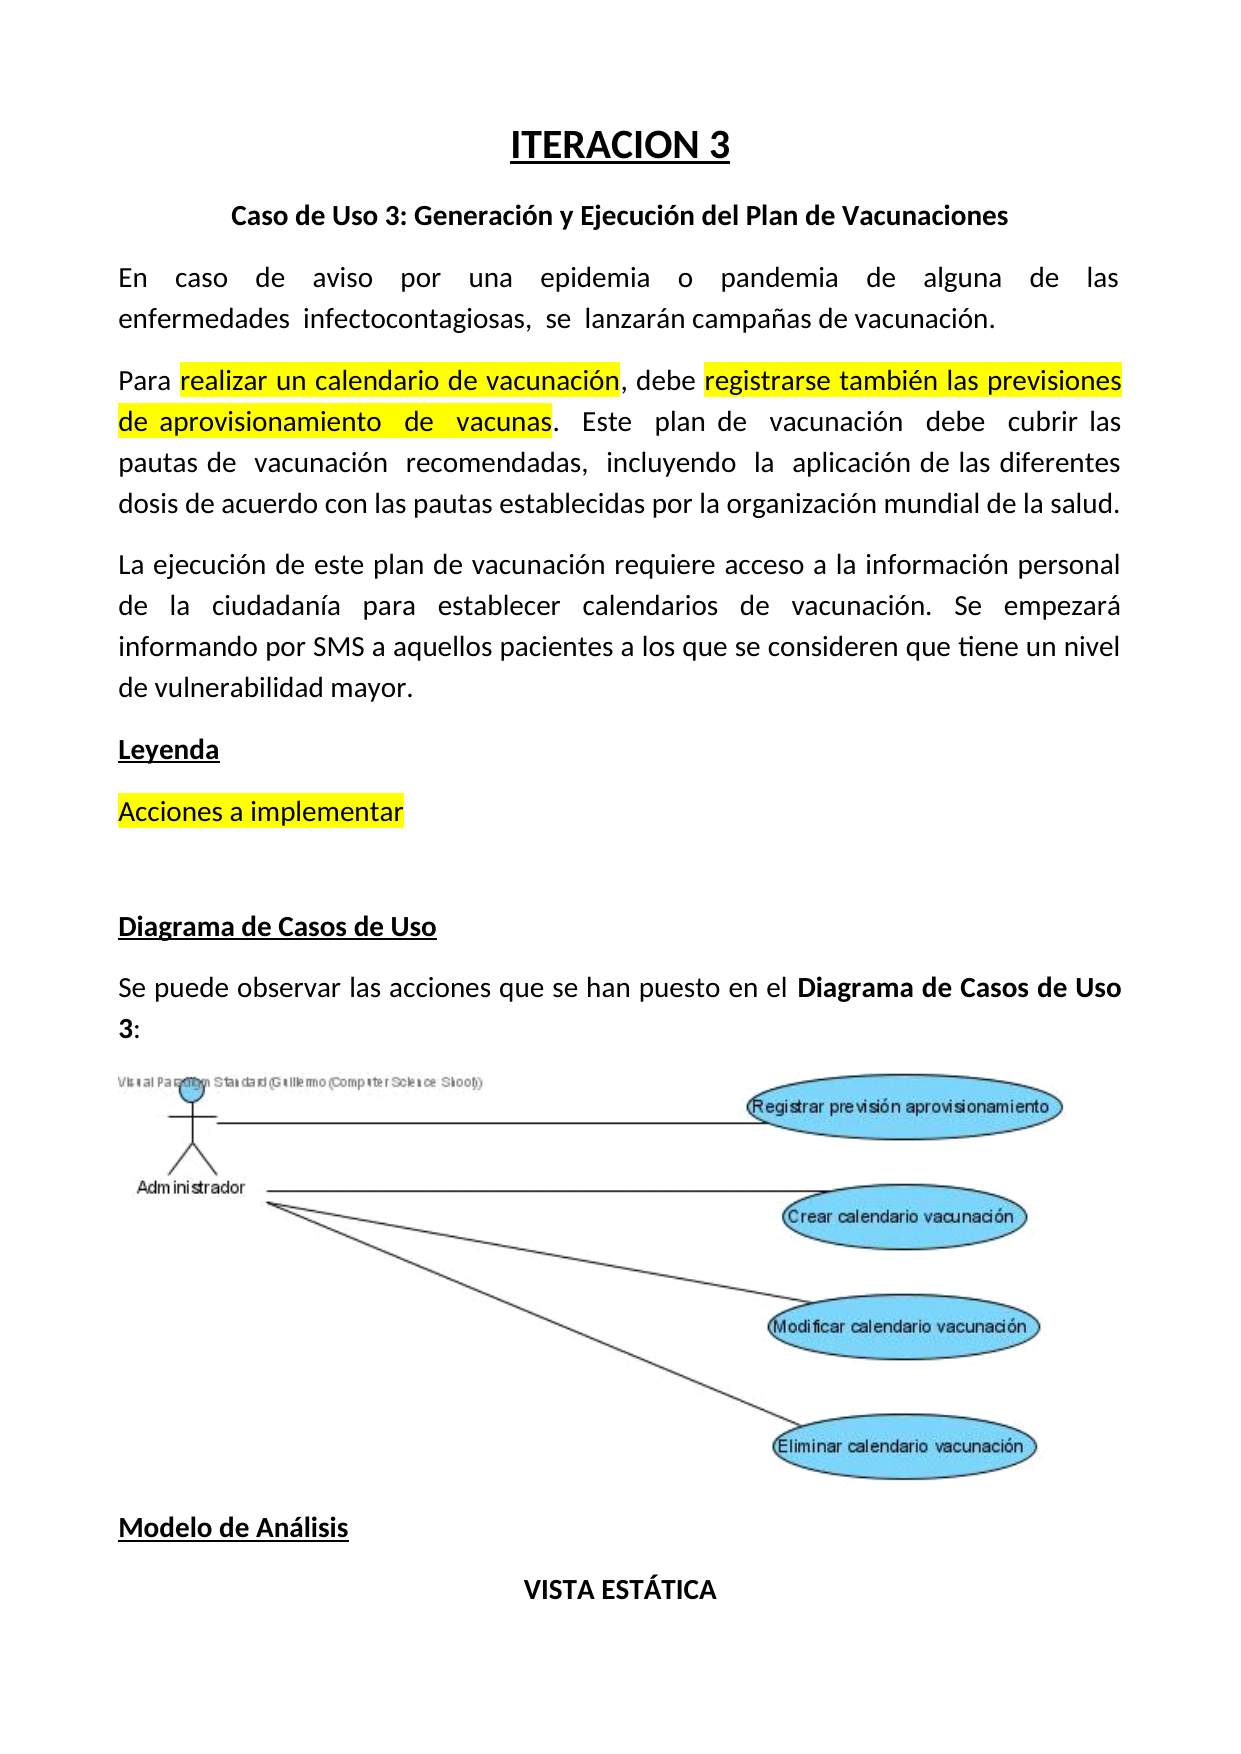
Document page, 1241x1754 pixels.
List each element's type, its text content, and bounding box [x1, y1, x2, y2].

text ITERACION 3 [118, 118, 1122, 169]
text Acciones a implementar [118, 793, 1122, 828]
text Se puede observar las acciones que se han puesto en el Diagrama de Casos de Uso 3: [118, 969, 1122, 1046]
text La ejecución de este plan de vacunación requiere acceso a la información personal de la ciudadanía para establecer calendarios de vacunación. Se empezará informando por SMS a aquellos pacientes a los que se consideren que tiene un nivel de vulnerabilidad mayor. [118, 546, 1122, 705]
text Diagrama de Casos de Uso [118, 908, 1122, 943]
text Caso de Uso 3: Generación y Ejecución del Plan de Vacunaciones [118, 197, 1122, 233]
text Para realizar un calendario de vacunación, debe registrarse también las previsiones de aprovisionamiento de vacunas. Este plan de vacunación debe cubrir las pautas de vacunación recomendadas, incluyendo la aplicación de las diferentes dosis de acuerdo con las pautas establecidas por la organización mundial de la salud. [118, 362, 1122, 520]
text Modelo de Análisis [118, 1509, 1122, 1545]
text Leyenda [118, 731, 1122, 767]
text En caso de aviso por una epidemia o pandemia de alguna de las enfermedades infectocontagiosas, se lanzarán campañas de vacunación. [118, 259, 1122, 336]
text VISTA ESTÁTICA [118, 1571, 1122, 1607]
